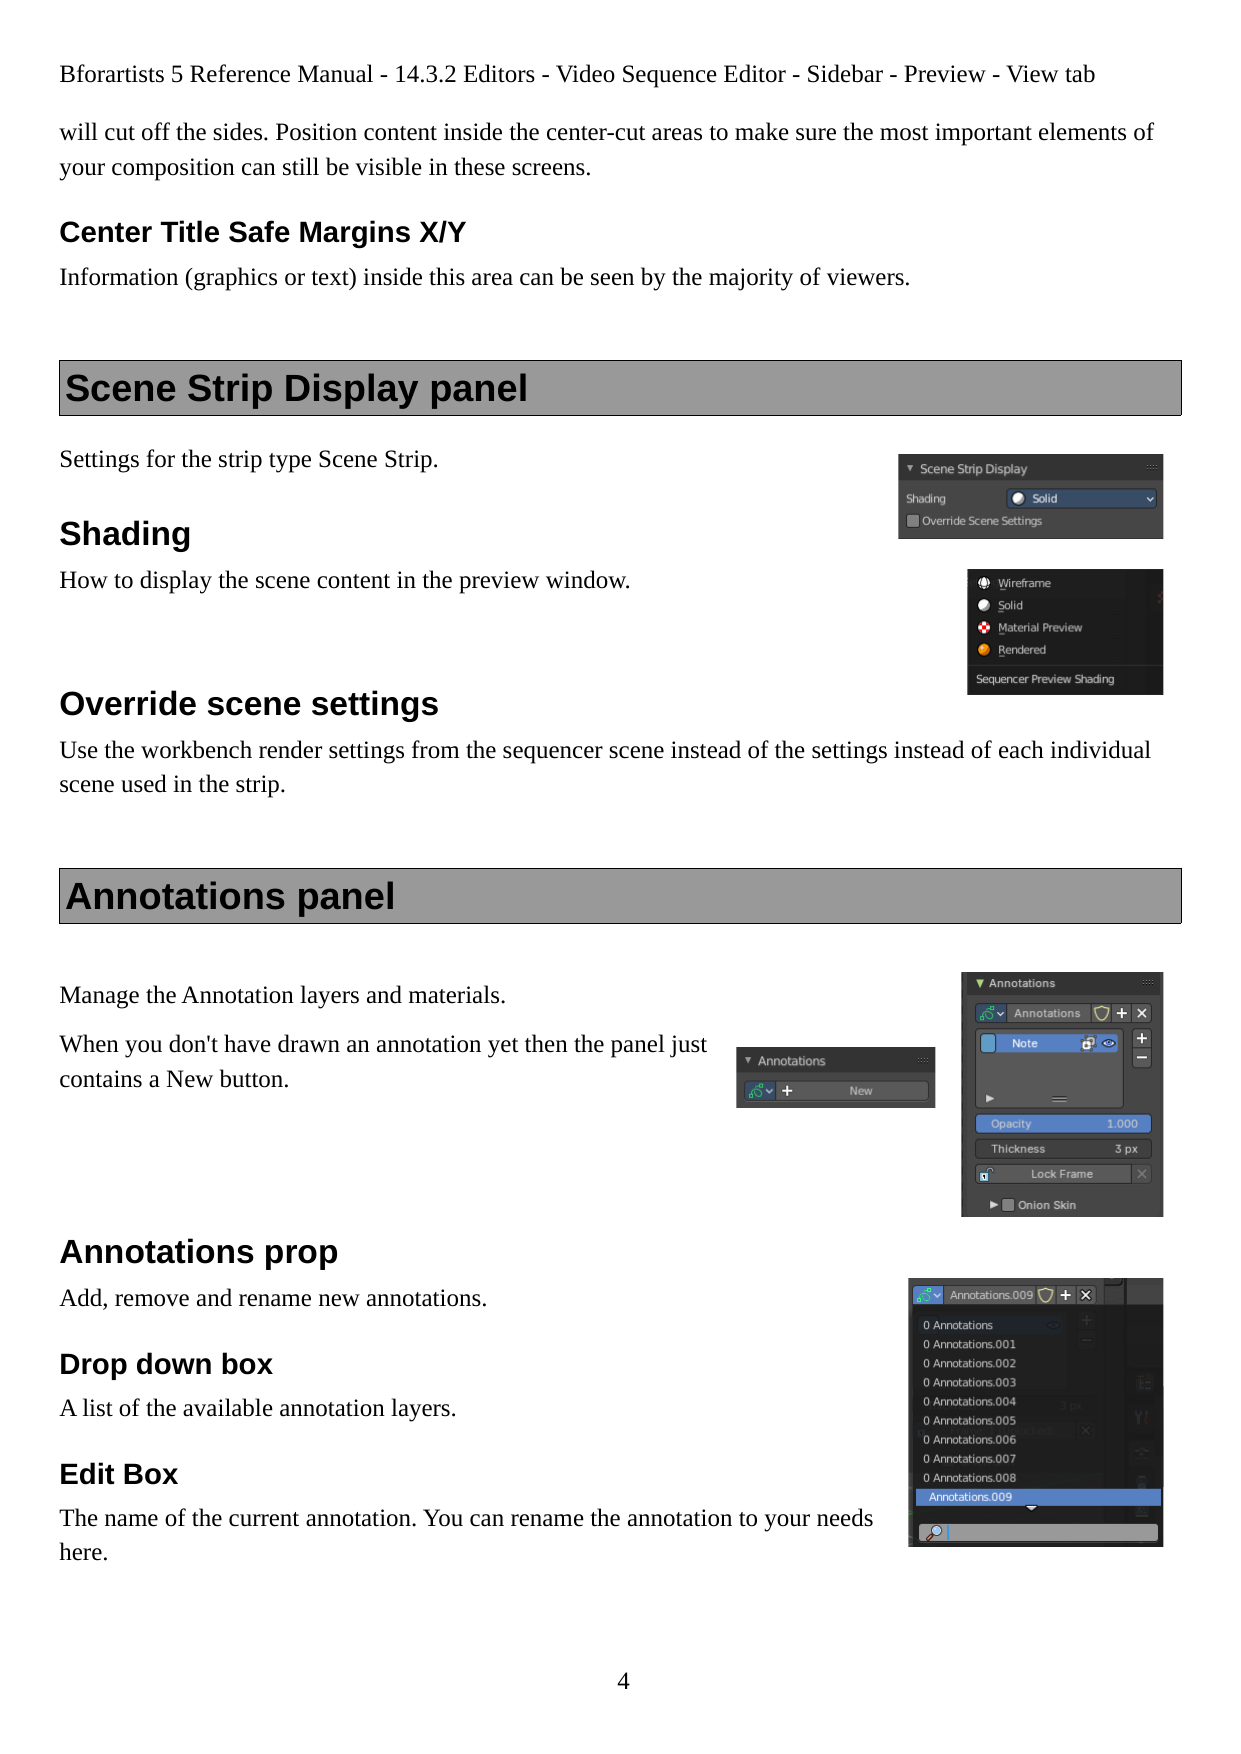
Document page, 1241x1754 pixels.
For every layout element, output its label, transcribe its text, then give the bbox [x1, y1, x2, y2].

text Use the workbench render settings from the sequencer scene instead of the settings instead of each individual scene used in the strip. [59, 735, 1181, 798]
picture [908, 1278, 1164, 1547]
text will cut off the sides. Position content inside the center-cut areas to make sure the most important elements of your composition can still be visible in these screens. [59, 117, 1181, 181]
picture [961, 972, 1164, 1217]
subtitle Edit Box [59, 1457, 908, 1490]
text Settings for the strip type Scene Strip. [59, 444, 1181, 473]
text The name of the current annotation. You can rename the annotation to your needs here. [59, 1503, 1181, 1566]
picture [967, 569, 1164, 695]
text How to display the scene content in the preview window. [59, 565, 1181, 594]
subtitle [1164, 1457, 1181, 1490]
text When you don't have drawn an annotation yet then the panel just contains a New button. [59, 1029, 961, 1093]
table_header Annotations panel [60, 869, 1181, 923]
subtitle Drop down box [59, 1347, 908, 1381]
text Manage the Annotation layers and materials. [59, 980, 961, 1009]
table_header Scene Strip Display panel [60, 361, 1181, 415]
subtitle Center Title Safe Margins X/Y [59, 215, 1181, 249]
text A list of the available annotation layers. [59, 1393, 908, 1422]
picture [736, 1047, 936, 1108]
subtitle [1164, 1347, 1181, 1381]
picture [898, 454, 1164, 539]
text Add, remove and rename new annotations. [59, 1283, 908, 1312]
text Information (graphics or text) inside this area can be seen by the majority of viewers. [59, 262, 1181, 290]
subtitle Shading [59, 514, 1181, 552]
subtitle Override scene settings [59, 684, 1181, 722]
subtitle Annotations prop [59, 1232, 1181, 1271]
